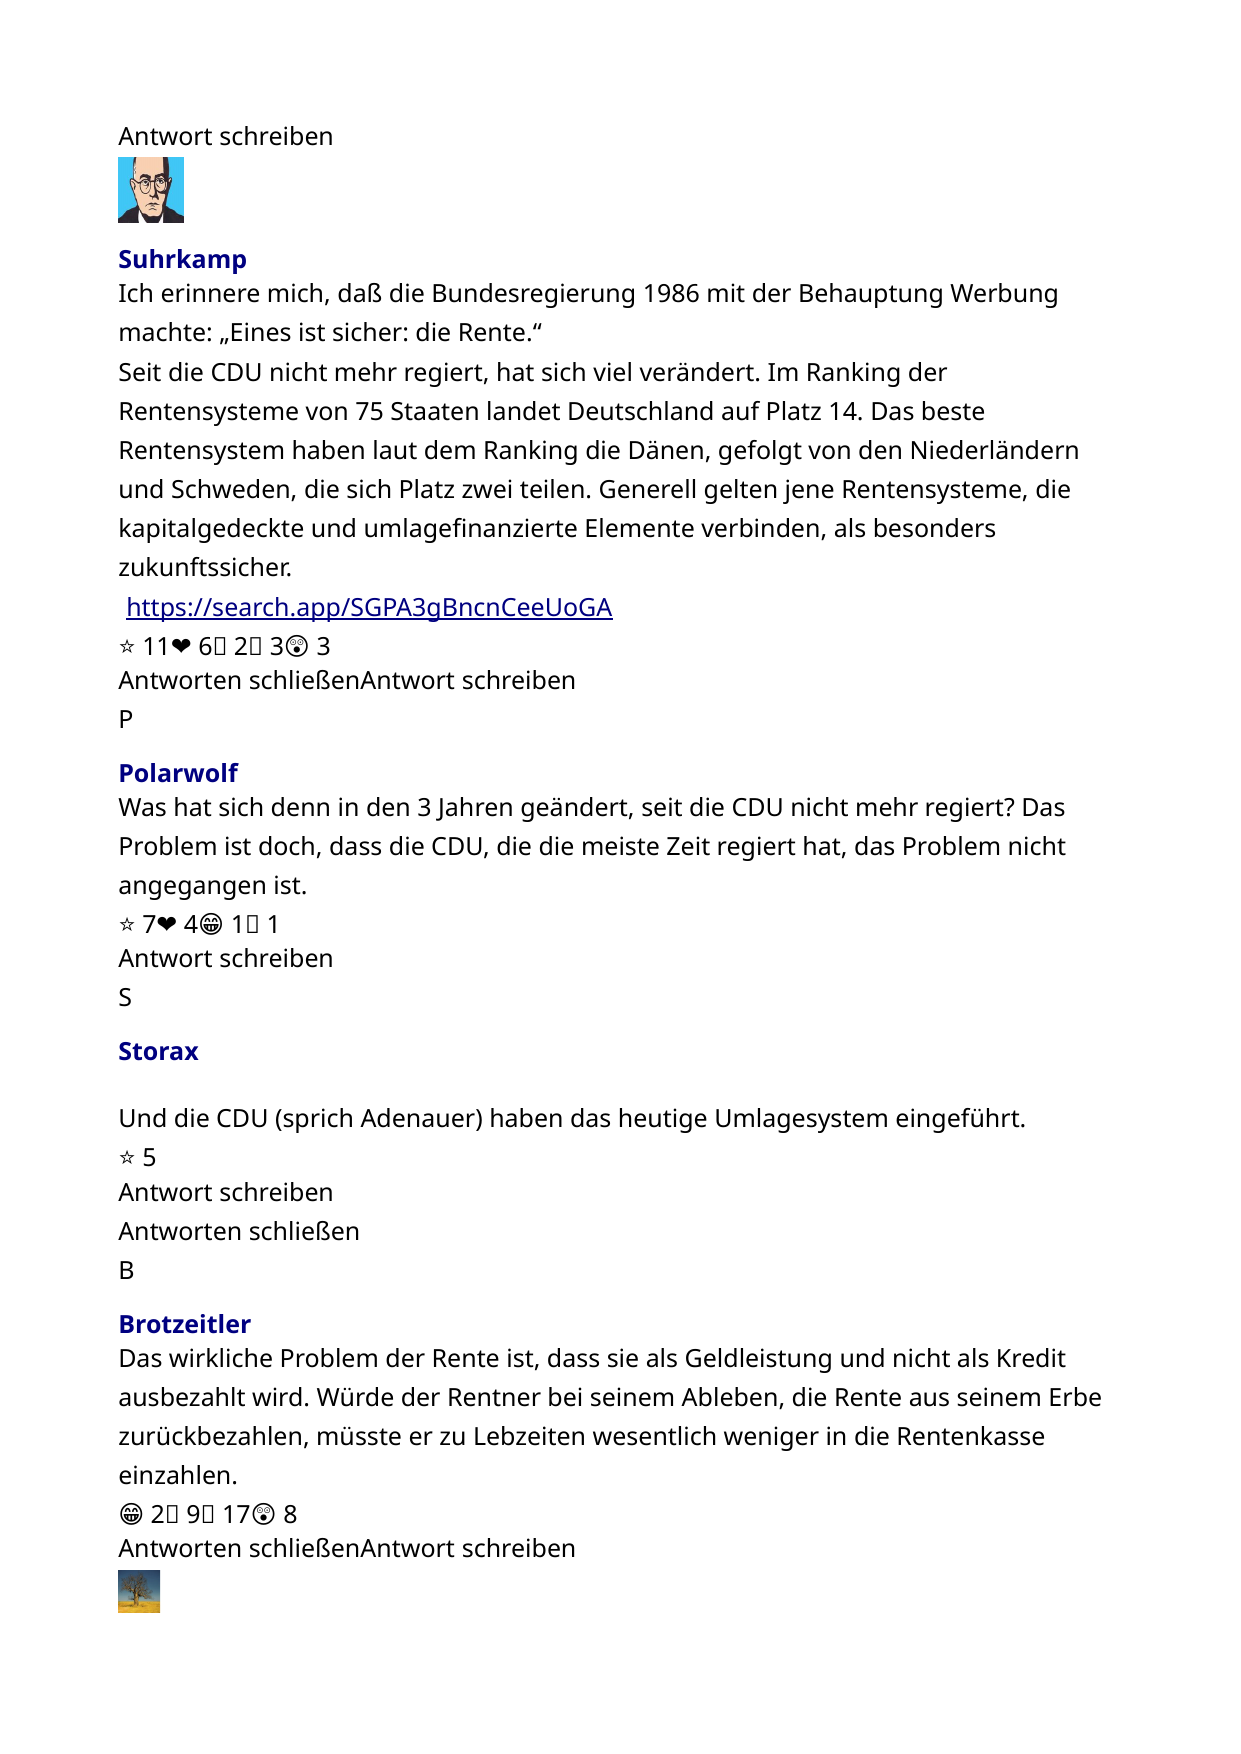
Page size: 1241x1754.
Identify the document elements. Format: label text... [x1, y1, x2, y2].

picture [118, 1570, 161, 1613]
text ⭐️ 5 [118, 1140, 1122, 1174]
text Antwort schreiben [118, 118, 1122, 152]
text B [118, 1252, 1122, 1287]
picture [118, 157, 184, 223]
subtitle Storax [118, 1034, 1122, 1068]
text Antworten schließenAntwort schreiben [118, 1531, 1122, 1565]
text ⭐️ 11❤️ 6🙁 2🤨 3😲 3 [118, 628, 1122, 662]
text Das wirkliche Problem der Rente ist, dass sie als Geldleistung und nicht als Kredit ausbezahlt wird. Würde der Rentner bei seinem Ableben, die Rente aus seinem Erbe zurückbezahlen, müsste er zu Lebzeiten wesentlich weniger in die Rentenkasse einzahlen. [118, 1340, 1122, 1492]
text Und die CDU (sprich Adenauer) haben das heutige Umlagesystem eingeführt. [118, 1101, 1122, 1135]
text 😁 2🙁 9🤨 17😲 8 [118, 1497, 1122, 1531]
subtitle Suhrkamp [118, 242, 1122, 276]
text Antworten schließen [118, 1213, 1122, 1247]
text https://search.app/SGPA3gBncnCeeUoGA [118, 589, 1122, 623]
text Antworten schließenAntwort schreiben [118, 662, 1122, 696]
subtitle Brotzeitler [118, 1306, 1122, 1340]
text Ich erinnere mich, daß die Bundesregierung 1986 mit der Behauptung Werbung machte: „Eines ist sicher: die Rente.“ [118, 276, 1122, 349]
subtitle Polarwolf [118, 755, 1122, 789]
text S [118, 980, 1122, 1014]
text Seit die CDU nicht mehr regiert, hat sich viel verändert. Im Ranking der Rentensysteme von 75 Staaten landet Deutschland auf Platz 14. Das beste Rentensystem haben laut dem Ranking die Dänen, gefolgt von den Niederländern und Schweden, die sich Platz zwei teilen. Generell gelten jene Rentensysteme, die kapitalgedeckte und umlagefinanzierte Elemente verbinden, als besonders zukunftssicher. [118, 354, 1122, 584]
text ⭐️ 7❤️ 4😁 1🤨 1 [118, 907, 1122, 941]
text P [118, 702, 1122, 736]
text Was hat sich denn in den 3 Jahren geändert, seit die CDU nicht mehr regiert? Das Problem ist doch, dass die CDU, die die meiste Zeit regiert hat, das Problem nicht angegangen ist. [118, 789, 1122, 902]
text Antwort schreiben [118, 941, 1122, 975]
text Antwort schreiben [118, 1174, 1122, 1208]
